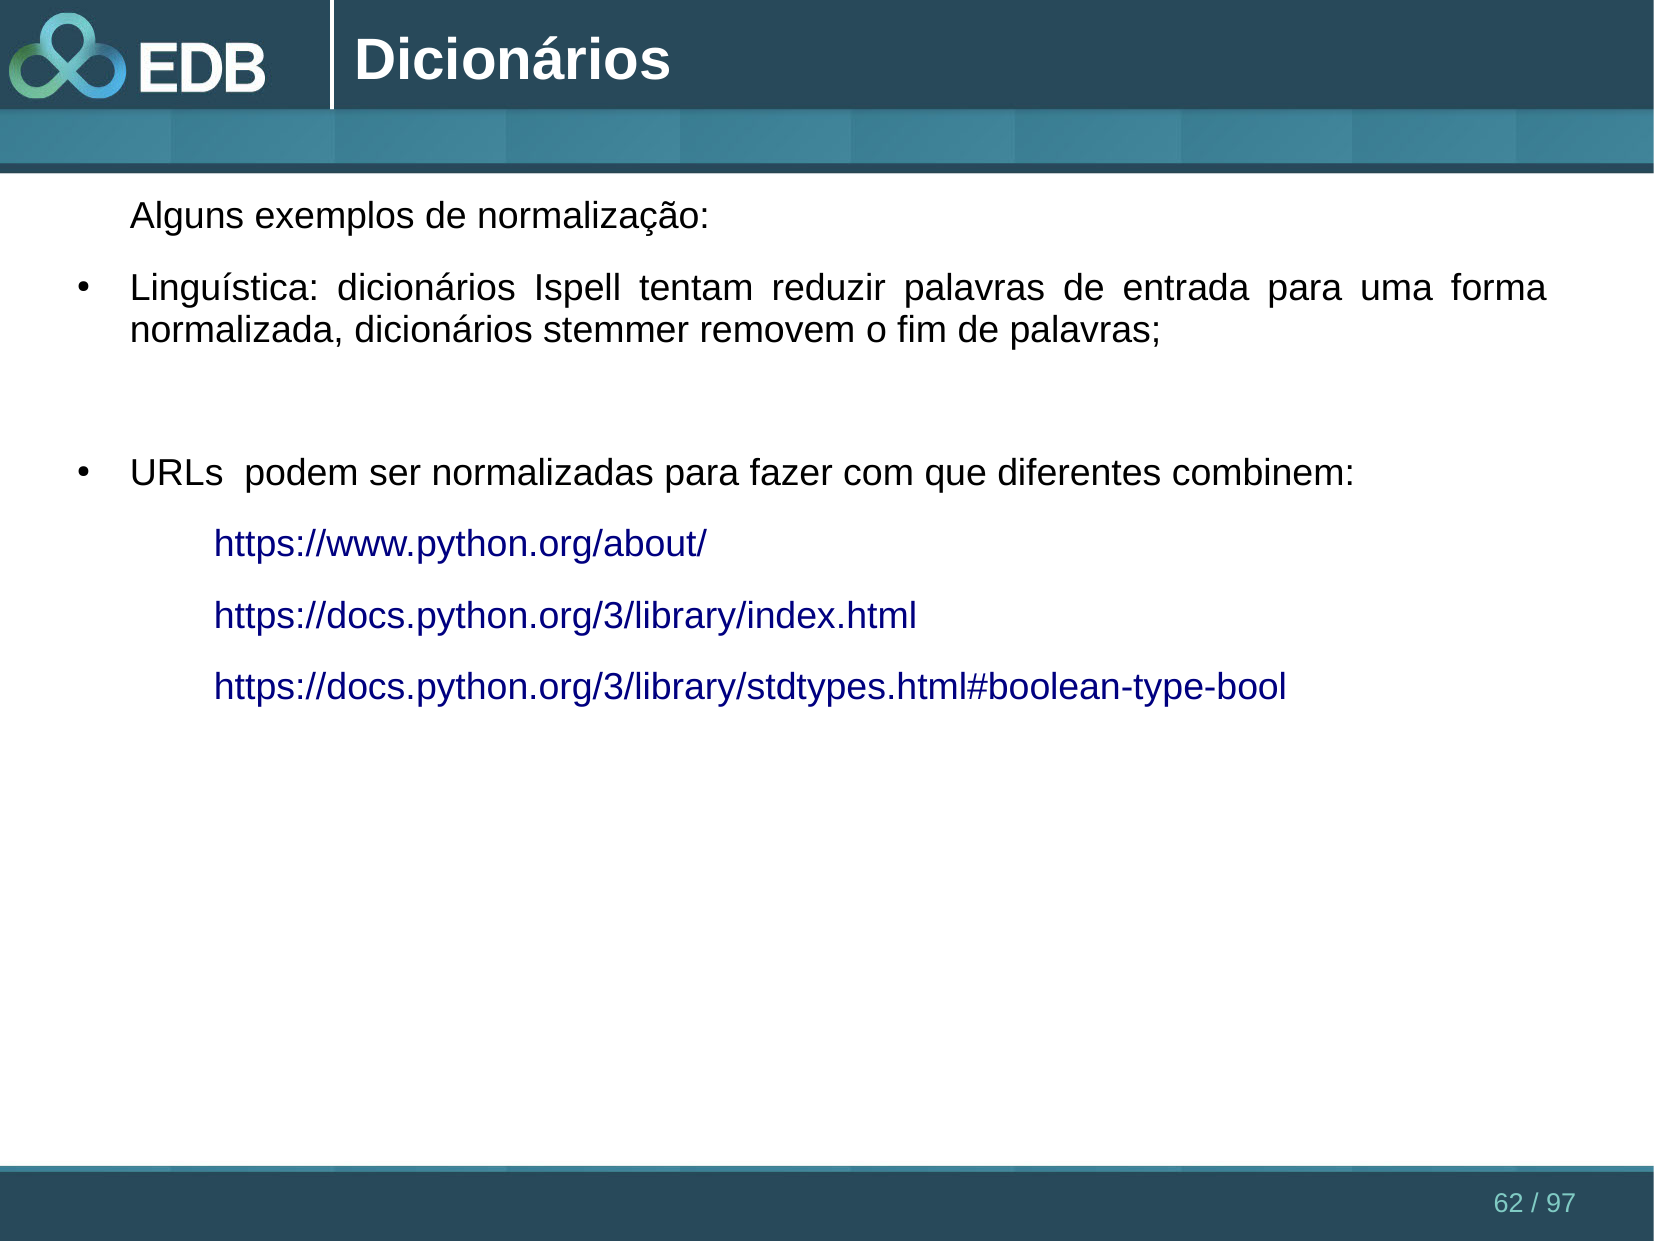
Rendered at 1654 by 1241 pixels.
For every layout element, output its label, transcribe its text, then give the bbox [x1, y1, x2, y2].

list Alguns exemplos de normalização: Linguística: dicionários Ispell tentam reduzir palavras de entrada para uma forma normalizada, dicionários stemmer removem o fim de palavras; URLs podem ser normalizadas para fazer com que diferentes combinem: https://www.python.org/about/ https://docs.python.org/3/library/index.html https://docs.python.org/3/library/stdtypes.html#boolean-type-bool [59, 194, 1548, 1023]
title Dicionários [354, 0, 1625, 125]
picture [0, 0, 1654, 1241]
